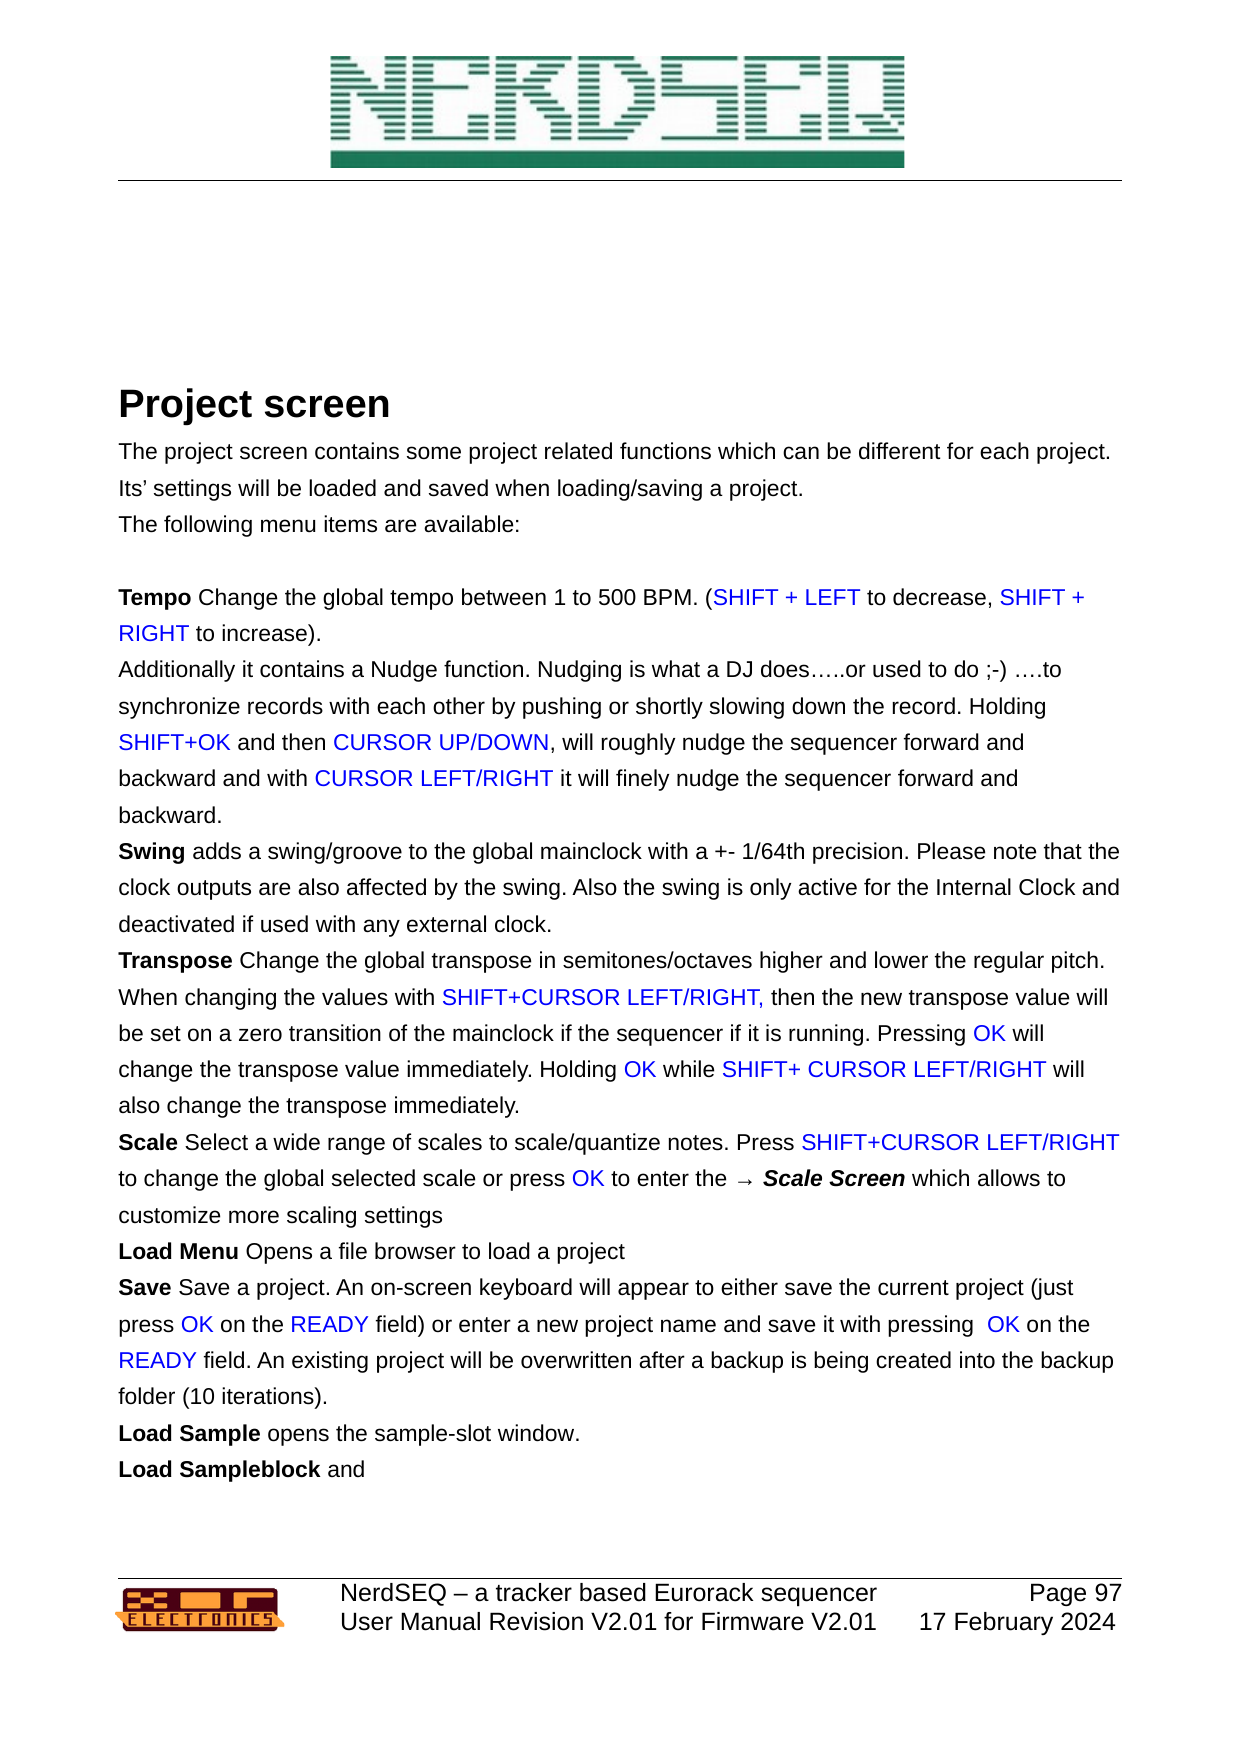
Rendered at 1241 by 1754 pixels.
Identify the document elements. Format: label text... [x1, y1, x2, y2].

text Tempo Change the global tempo between 1 to 500 BPM. (SHIFT + LEFT to decrease, SHIFT + RIGHT to increase). [118, 583, 1122, 646]
text Save Save a project. An on-screen keyboard will appear to either save the current project (just press OK on the READY field) or enter a new project name and save it with pressing OK on the READY field. An existing project will be overwritten after a backup is being created into the backup folder (10 iterations). [118, 1274, 1122, 1410]
text Additionally it contains a Nudge function. Nudging is what a DJ does…..or used to do ;-) ….to synchronize records with each other by pushing or shortly slowing down the record. Holding SHIFT+OK and then CURSOR UP/DOWN, will roughly nudge the sequencer forward and backward and with CURSOR LEFT/RIGHT it will finely nudge the sequencer forward and backward. [118, 656, 1122, 828]
text Load Menu Opens a file browser to load a project [118, 1238, 1122, 1264]
text The project screen contains some project related functions which can be different for each project. Its’ settings will be loaded and saved when loading/saving a project. [118, 438, 1122, 501]
picture [330, 56, 905, 168]
picture [115, 1584, 285, 1634]
text The following menu items are available: [118, 511, 1122, 537]
text Load Sampleblock and [118, 1456, 1122, 1482]
text Scale Select a wide range of scales to scale/quantize notes. Press SHIFT+CURSOR LEFT/RIGHT to change the global selected scale or press OK to enter the → Scale Screen which allows to customize more scaling settings [118, 1129, 1122, 1228]
text Transpose Change the global transpose in semitones/octaves higher and lower the regular pitch. When changing the values with SHIFT+CURSOR LEFT/RIGHT, then the new transpose value will be set on a zero transition of the mainclock if the sequencer if it is running. Pressing OK will change the transpose value immediately. Holding OK while SHIFT+ CURSOR LEFT/RIGHT will also change the transpose immediately. [118, 947, 1122, 1119]
text Swing adds a swing/groove to the global mainclock with a +- 1/64th precision. Please note that the clock outputs are also affected by the swing. Also the swing is only active for the Internal Clock and deactivated if used with any external clock. [118, 838, 1122, 937]
subtitle Project screen [118, 380, 1122, 426]
text Load Sample opens the sample-slot window. [118, 1420, 1122, 1446]
